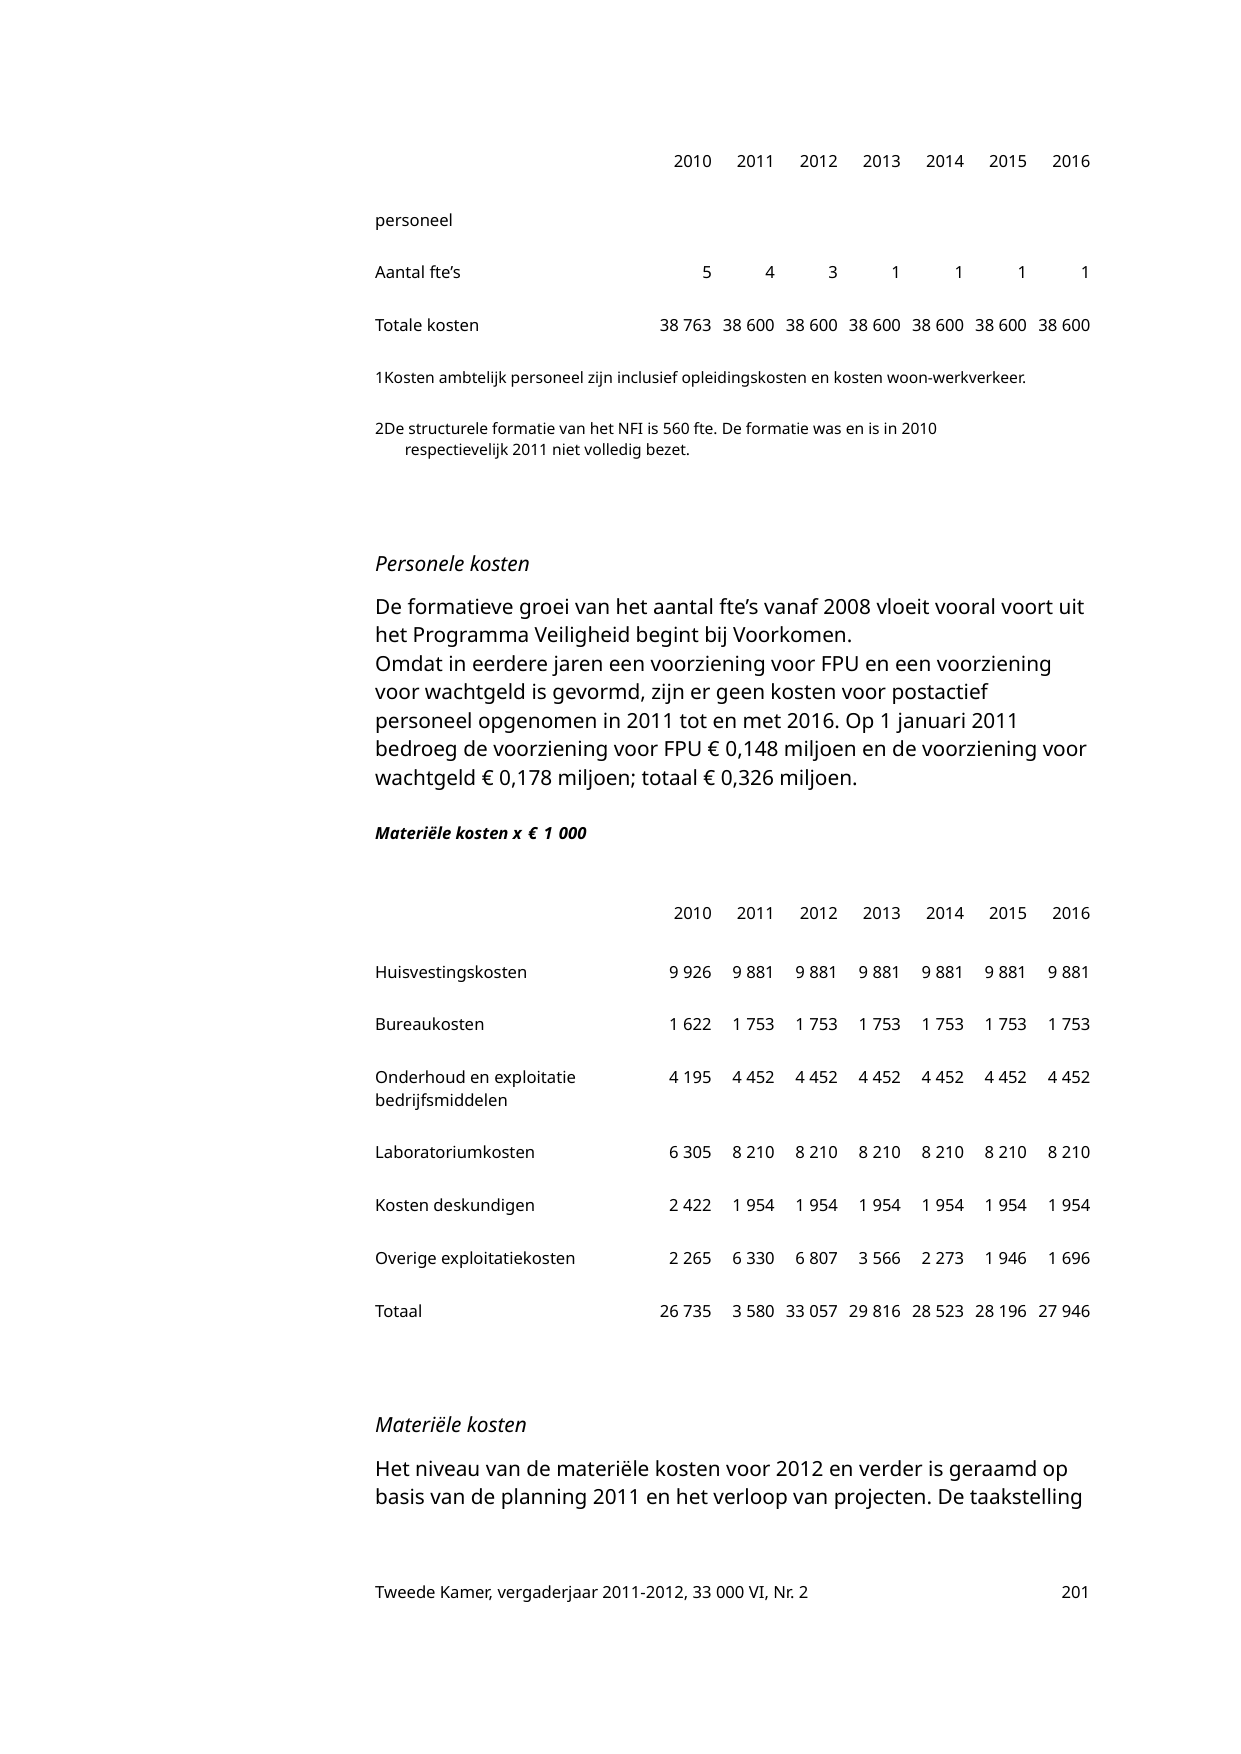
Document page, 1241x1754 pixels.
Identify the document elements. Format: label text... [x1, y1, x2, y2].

table_cell 1 696 [1027, 1247, 1090, 1299]
table_cell 8 210 [838, 1141, 901, 1194]
table_header [375, 150, 648, 208]
table_cell 1 753 [838, 1013, 901, 1066]
table_cell 3 580 [711, 1299, 774, 1352]
table_cell Overige exploitatiekosten [375, 1247, 648, 1299]
table_cell 38 600 [838, 314, 901, 367]
table_cell 6 807 [775, 1247, 838, 1299]
table_cell 38 763 [648, 314, 711, 367]
table_header 2010 [648, 902, 711, 960]
text Personele kosten [375, 549, 1090, 577]
table_cell 1 [901, 261, 964, 314]
table_cell 1 [838, 261, 901, 314]
table_cell Onderhoud en exploitatie bedrijfsmiddelen [375, 1066, 648, 1141]
table_cell 1 954 [775, 1194, 838, 1247]
table_header 2012 [775, 150, 838, 208]
table_cell 9 881 [964, 960, 1027, 1013]
table_cell 4 452 [1027, 1066, 1090, 1141]
table_header [375, 902, 648, 960]
table_cell 3 [775, 261, 838, 314]
table_cell 4 452 [964, 1066, 1027, 1141]
table_cell 38 600 [775, 314, 838, 367]
table_header 2015 [964, 902, 1027, 960]
table_header 2013 [838, 150, 901, 208]
table_cell 1 954 [838, 1194, 901, 1247]
table_cell [838, 209, 901, 261]
table_cell 4 452 [711, 1066, 774, 1141]
text De formatieve groei van het aantal fte’s vanaf 2008 vloeit vooral voort uit het Programma Veiligheid begint bij Voorkomen. [375, 592, 1090, 649]
table_cell 4 452 [838, 1066, 901, 1141]
text Het niveau van de materiële kosten voor 2012 en verder is geraamd op basis van de planning 2011 en het verloop van projecten. De taakstelling [375, 1454, 1090, 1511]
table_cell 9 881 [1027, 960, 1090, 1013]
table_cell 9 881 [901, 960, 964, 1013]
table_cell 5 [648, 261, 711, 314]
table_header 2011 [711, 902, 774, 960]
table_header 2014 [901, 150, 964, 208]
table_cell 3 566 [838, 1247, 901, 1299]
text Omdat in eerdere jaren een voorziening voor FPU en een voorziening voor wachtgeld is gevormd, zijn er geen kosten voor postactief personeel opgenomen in 2011 tot en met 2016. Op 1 januari 2011 bedroeg de voorziening voor FPU € 0,148 miljoen en de voorziening voor wachtgeld € 0,178 miljoen; totaal € 0,326 miljoen. [375, 649, 1090, 791]
table_cell 1 954 [901, 1194, 964, 1247]
table_cell 1 [1027, 261, 1090, 314]
table_cell 1 954 [964, 1194, 1027, 1247]
table_cell Aantal fte’s [375, 261, 648, 314]
table_header 2014 [901, 902, 964, 960]
table_cell 26 735 [648, 1299, 711, 1352]
table_header 2010 [648, 150, 711, 208]
table_cell [964, 209, 1027, 261]
text Materiële kosten x € 1 000 [375, 821, 1090, 844]
table_cell 1 753 [964, 1013, 1027, 1066]
table_cell [901, 209, 964, 261]
table_cell Laboratoriumkosten [375, 1141, 648, 1194]
table_header 2013 [838, 902, 901, 960]
table_cell Kosten deskundigen [375, 1194, 648, 1247]
table_cell Huisvestingskosten [375, 960, 648, 1013]
table_cell 38 600 [964, 314, 1027, 367]
table_cell 33 057 [775, 1299, 838, 1352]
table_cell 38 600 [1027, 314, 1090, 367]
table_cell 29 816 [838, 1299, 901, 1352]
table_cell [775, 209, 838, 261]
table_cell 1 753 [711, 1013, 774, 1066]
table_cell 27 946 [1027, 1299, 1090, 1352]
table_header 2012 [775, 902, 838, 960]
table_cell personeel [375, 209, 648, 261]
table_cell 1 753 [775, 1013, 838, 1066]
table_cell 2 265 [648, 1247, 711, 1299]
table_header 2016 [1027, 902, 1090, 960]
table_cell 1 954 [1027, 1194, 1090, 1247]
table_cell 8 210 [775, 1141, 838, 1194]
table_cell 1Kosten ambtelijk personeel zijn inclusief opleidingskosten en kosten woon-werkverkeer. 2De structurele formatie van het NFI is 560 fte. De formatie was en is in 2010 respectievelijk 2011 niet volledig bezet. [375, 367, 1027, 490]
table_cell 4 [711, 261, 774, 314]
table_cell Bureaukosten [375, 1013, 648, 1066]
table_cell 4 195 [648, 1066, 711, 1141]
table_cell 1 954 [711, 1194, 774, 1247]
table_cell 28 196 [964, 1299, 1027, 1352]
table_cell 4 452 [901, 1066, 964, 1141]
table_cell 6 305 [648, 1141, 711, 1194]
table_cell 8 210 [964, 1141, 1027, 1194]
table_cell 1 753 [1027, 1013, 1090, 1066]
table_cell 38 600 [901, 314, 964, 367]
table_cell 9 926 [648, 960, 711, 1013]
table_cell [1027, 209, 1090, 261]
table_cell 2 273 [901, 1247, 964, 1299]
table_cell 1 946 [964, 1247, 1027, 1299]
table_cell 9 881 [711, 960, 774, 1013]
table_cell 1 622 [648, 1013, 711, 1066]
table_header 2011 [711, 150, 774, 208]
table_cell 1 753 [901, 1013, 964, 1066]
table_cell 2 422 [648, 1194, 711, 1247]
table_header 2016 [1027, 150, 1090, 208]
table_cell 9 881 [775, 960, 838, 1013]
table_cell [648, 209, 711, 261]
table_cell Totaal [375, 1299, 648, 1352]
table_cell 6 330 [711, 1247, 774, 1299]
table_cell 8 210 [711, 1141, 774, 1194]
text Materiële kosten [375, 1410, 1090, 1439]
table_cell 9 881 [838, 960, 901, 1013]
table_cell 4 452 [775, 1066, 838, 1141]
table_cell 38 600 [711, 314, 774, 367]
table_cell 28 523 [901, 1299, 964, 1352]
table_cell Totale kosten [375, 314, 648, 367]
table_cell 8 210 [1027, 1141, 1090, 1194]
table_cell 8 210 [901, 1141, 964, 1194]
table_cell 1 [964, 261, 1027, 314]
table_header 2015 [964, 150, 1027, 208]
table_cell [711, 209, 774, 261]
